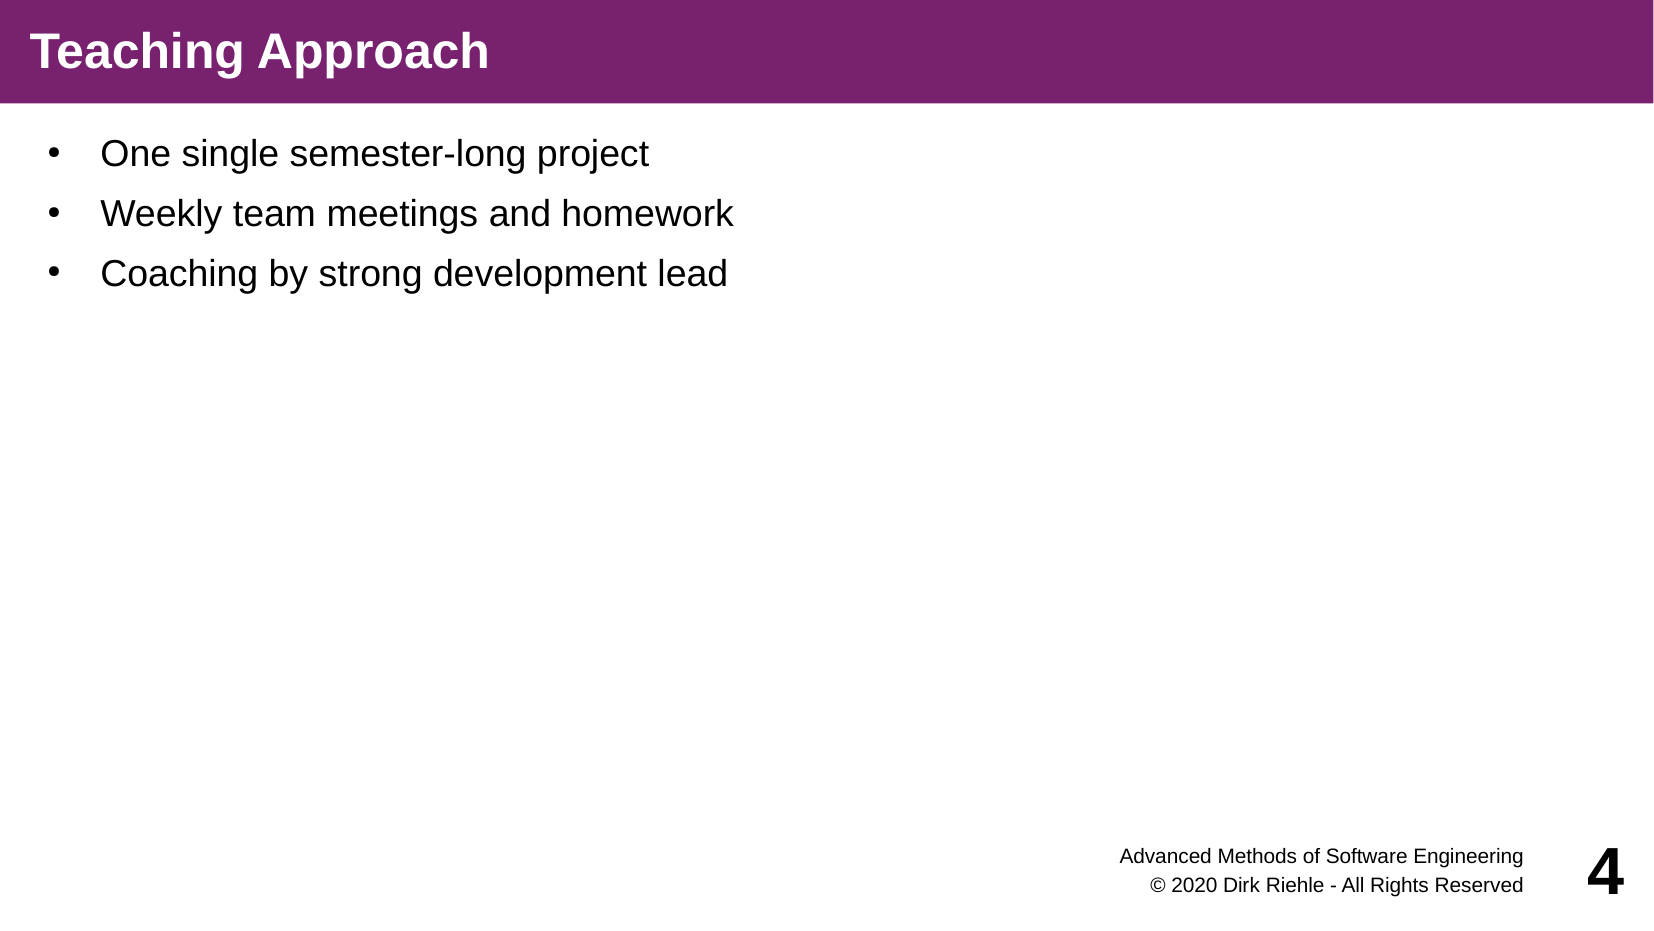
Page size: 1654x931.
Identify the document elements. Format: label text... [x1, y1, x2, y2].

title Teaching Approach [0, 0, 1654, 104]
list One single semester-long project Weekly team meetings and homework Coaching by strong development lead [29, 132, 1625, 813]
